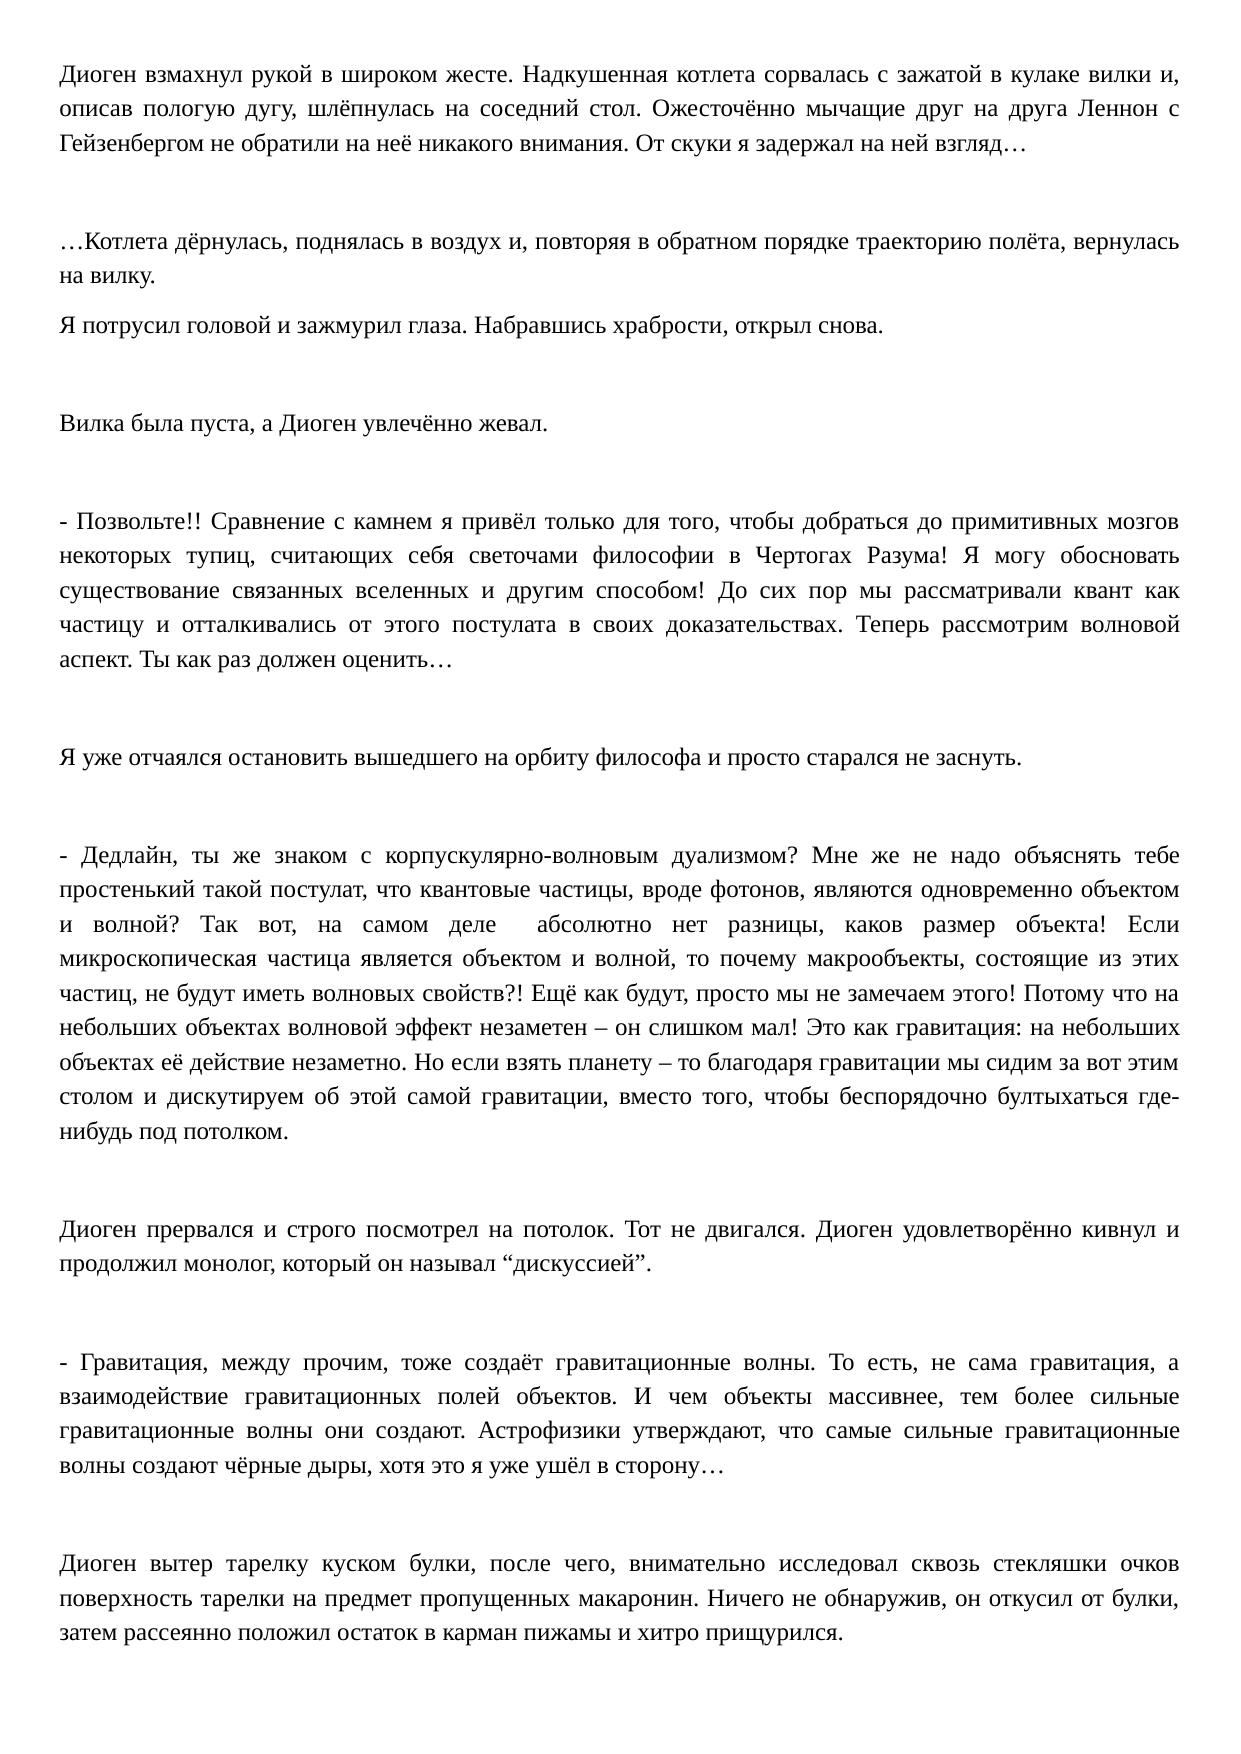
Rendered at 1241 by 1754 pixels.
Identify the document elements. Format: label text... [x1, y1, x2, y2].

text - Гравитация, между прочим, тоже создаёт гравитационные волны. То есть, не сама гравитация, а взаимодействие гравитационных полей объектов. И чем объекты массивнее, тем более сильные гравитационные волны они создают. Астрофизики утверждают, что самые сильные гравитационные волны создают чёрные дыры, хотя это я уже ушёл в сторону… [59, 1347, 1181, 1479]
text Я потрусил головой и зажмурил глаза. Набравшись храбрости, открыл снова. [59, 310, 1181, 338]
text - Дедлайн, ты же знаком с корпускулярно-волновым дуализмом? Мне же не надо объяснять тебе простенький такой постулат, что квантовые частицы, вроде фотонов, являются одновременно объектом и волной? Так вот, на самом деле абсолютно нет разницы, каков размер объекта! Если микроскопическая частица является объектом и волной, то почему макрообъекты, состоящие из этих частиц, не будут иметь волновых свойств?! Ещё как будут, просто мы не замечаем этого! Потому что на небольших объектах волновой эффект незаметен – он слишком мал! Это как гравитация: на небольших объектах её действие незаметно. Но если взять планету – то благодаря гравитации мы сидим за вот этим столом и дискутируем об этой самой гравитации, вместо того, чтобы беспорядочно бултыхаться где-нибудь под потолком. [59, 840, 1181, 1145]
text - Позвольте!! Сравнение с камнем я привёл только для того, чтобы добраться до примитивных мозгов некоторых тупиц, считающих себя светочами философии в Чертогах Разума! Я могу обосновать существование связанных вселенных и другим способом! До сих пор мы рассматривали квант как частицу и отталкивались от этого постулата в своих доказательствах. Теперь рассмотрим волновой аспект. Ты как раз должен оценить… [59, 506, 1181, 673]
text Диоген вытер тарелку куском булки, после чего, внимательно исследовал сквозь стекляшки очков поверхность тарелки на предмет пропущенных макаронин. Ничего не обнаружив, он откусил от булки, затем рассеянно положил остаток в карман пижамы и хитро прищурился. [59, 1548, 1181, 1646]
text Я уже отчаялся остановить вышедшего на орбиту философа и просто старался не заснуть. [59, 742, 1181, 771]
text Диоген прервался и строго посмотрел на потолок. Тот не двигался. Диоген удовлетворённо кивнул и продолжил монолог, который он называл “дискуссией”. [59, 1214, 1181, 1277]
text Вилка была пуста, а Диоген увлечённо жевал. [59, 408, 1181, 437]
text Диоген взмахнул рукой в широком жесте. Надкушенная котлета сорвалась с зажатой в кулаке вилки и, описав пологую дугу, шлёпнулась на соседний стол. Ожесточённо мычащие друг на друга Леннон с Гейзенбергом не обратили на неё никакого внимания. От скуки я задержал на ней взгляд… [59, 59, 1181, 157]
text …Котлета дёрнулась, поднялась в воздух и, повторяя в обратном порядке траекторию полёта, вернулась на вилку. [59, 226, 1181, 289]
